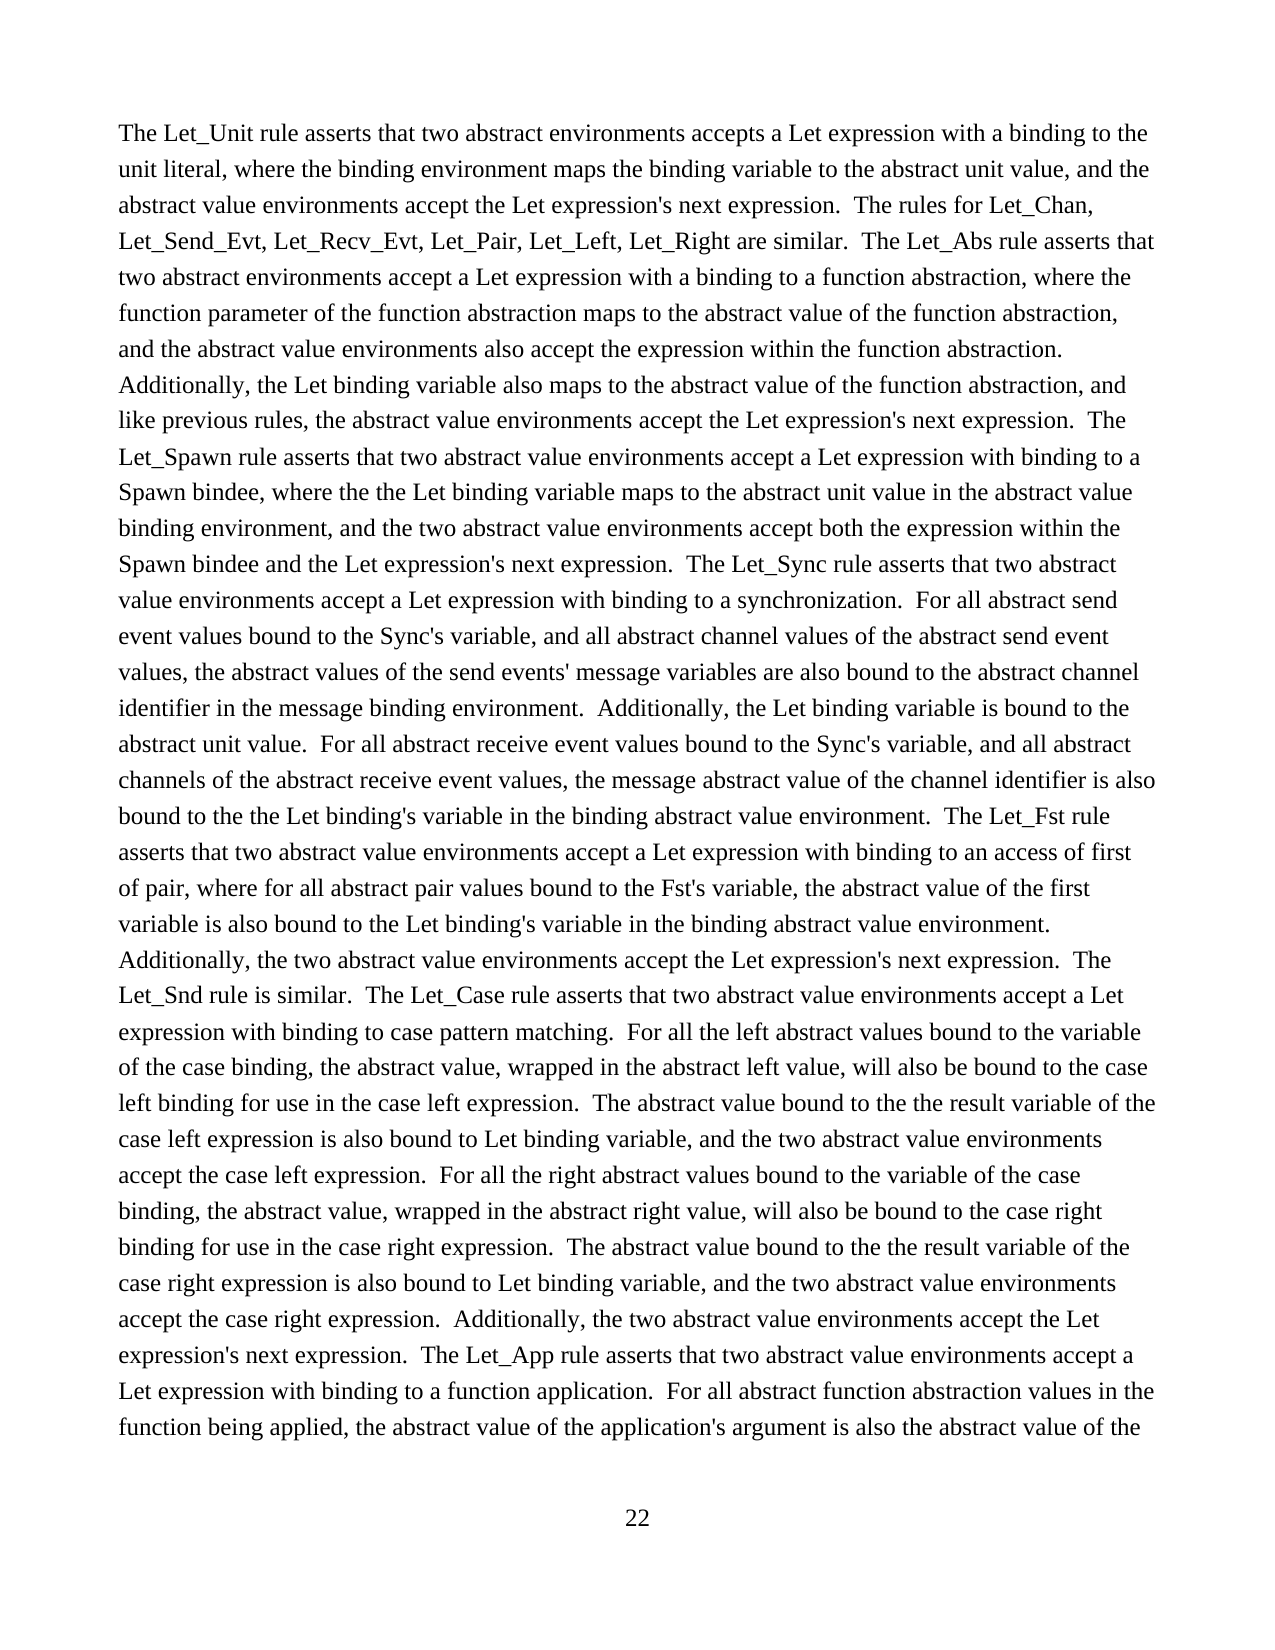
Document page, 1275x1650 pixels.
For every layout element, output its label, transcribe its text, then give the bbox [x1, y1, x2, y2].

text The Let_Unit rule asserts that two abstract environments accepts a Let expression with a binding to the unit literal, where the binding environment maps the binding variable to the abstract unit value, and the abstract value environments accept the Let expression's next expression. The rules for Let_Chan, Let_Send_Evt, Let_Recv_Evt, Let_Pair, Let_Left, Let_Right are similar. The Let_Abs rule asserts that two abstract environments accept a Let expression with a binding to a function abstraction, where the function parameter of the function abstraction maps to the abstract value of the function abstraction, and the abstract value environments also accept the expression within the function abstraction. Additionally, the Let binding variable also maps to the abstract value of the function abstraction, and like previous rules, the abstract value environments accept the Let expression's next expression. The Let_Spawn rule asserts that two abstract value environments accept a Let expression with binding to a Spawn bindee, where the the Let binding variable maps to the abstract unit value in the abstract value binding environment, and the two abstract value environments accept both the expression within the Spawn bindee and the Let expression's next expression. The Let_Sync rule asserts that two abstract value environments accept a Let expression with binding to a synchronization. For all abstract send event values bound to the Sync's variable, and all abstract channel values of the abstract send event values, the abstract values of the send events' message variables are also bound to the abstract channel identifier in the message binding environment. Additionally, the Let binding variable is bound to the abstract unit value. For all abstract receive event values bound to the Sync's variable, and all abstract channels of the abstract receive event values, the message abstract value of the channel identifier is also bound to the the Let binding's variable in the binding abstract value environment. The Let_Fst rule asserts that two abstract value environments accept a Let expression with binding to an access of first of pair, where for all abstract pair values bound to the Fst's variable, the abstract value of the first variable is also bound to the Let binding's variable in the binding abstract value environment. Additionally, the two abstract value environments accept the Let expression's next expression. The Let_Snd rule is similar. The Let_Case rule asserts that two abstract value environments accept a Let expression with binding to case pattern matching. For all the left abstract values bound to the variable of the case binding, the abstract value, wrapped in the abstract left value, will also be bound to the case left binding for use in the case left expression. The abstract value bound to the the result variable of the case left expression is also bound to Let binding variable, and the two abstract value environments accept the case left expression. For all the right abstract values bound to the variable of the case binding, the abstract value, wrapped in the abstract right value, will also be bound to the case right binding for use in the case right expression. The abstract value bound to the the result variable of the case right expression is also bound to Let binding variable, and the two abstract value environments accept the case right expression. Additionally, the two abstract value environments accept the Let expression's next expression. The Let_App rule asserts that two abstract value environments accept a Let expression with binding to a function application. For all abstract function abstraction values in the function being applied, the abstract value of the application's argument is also the abstract value of the [118, 118, 1157, 1441]
